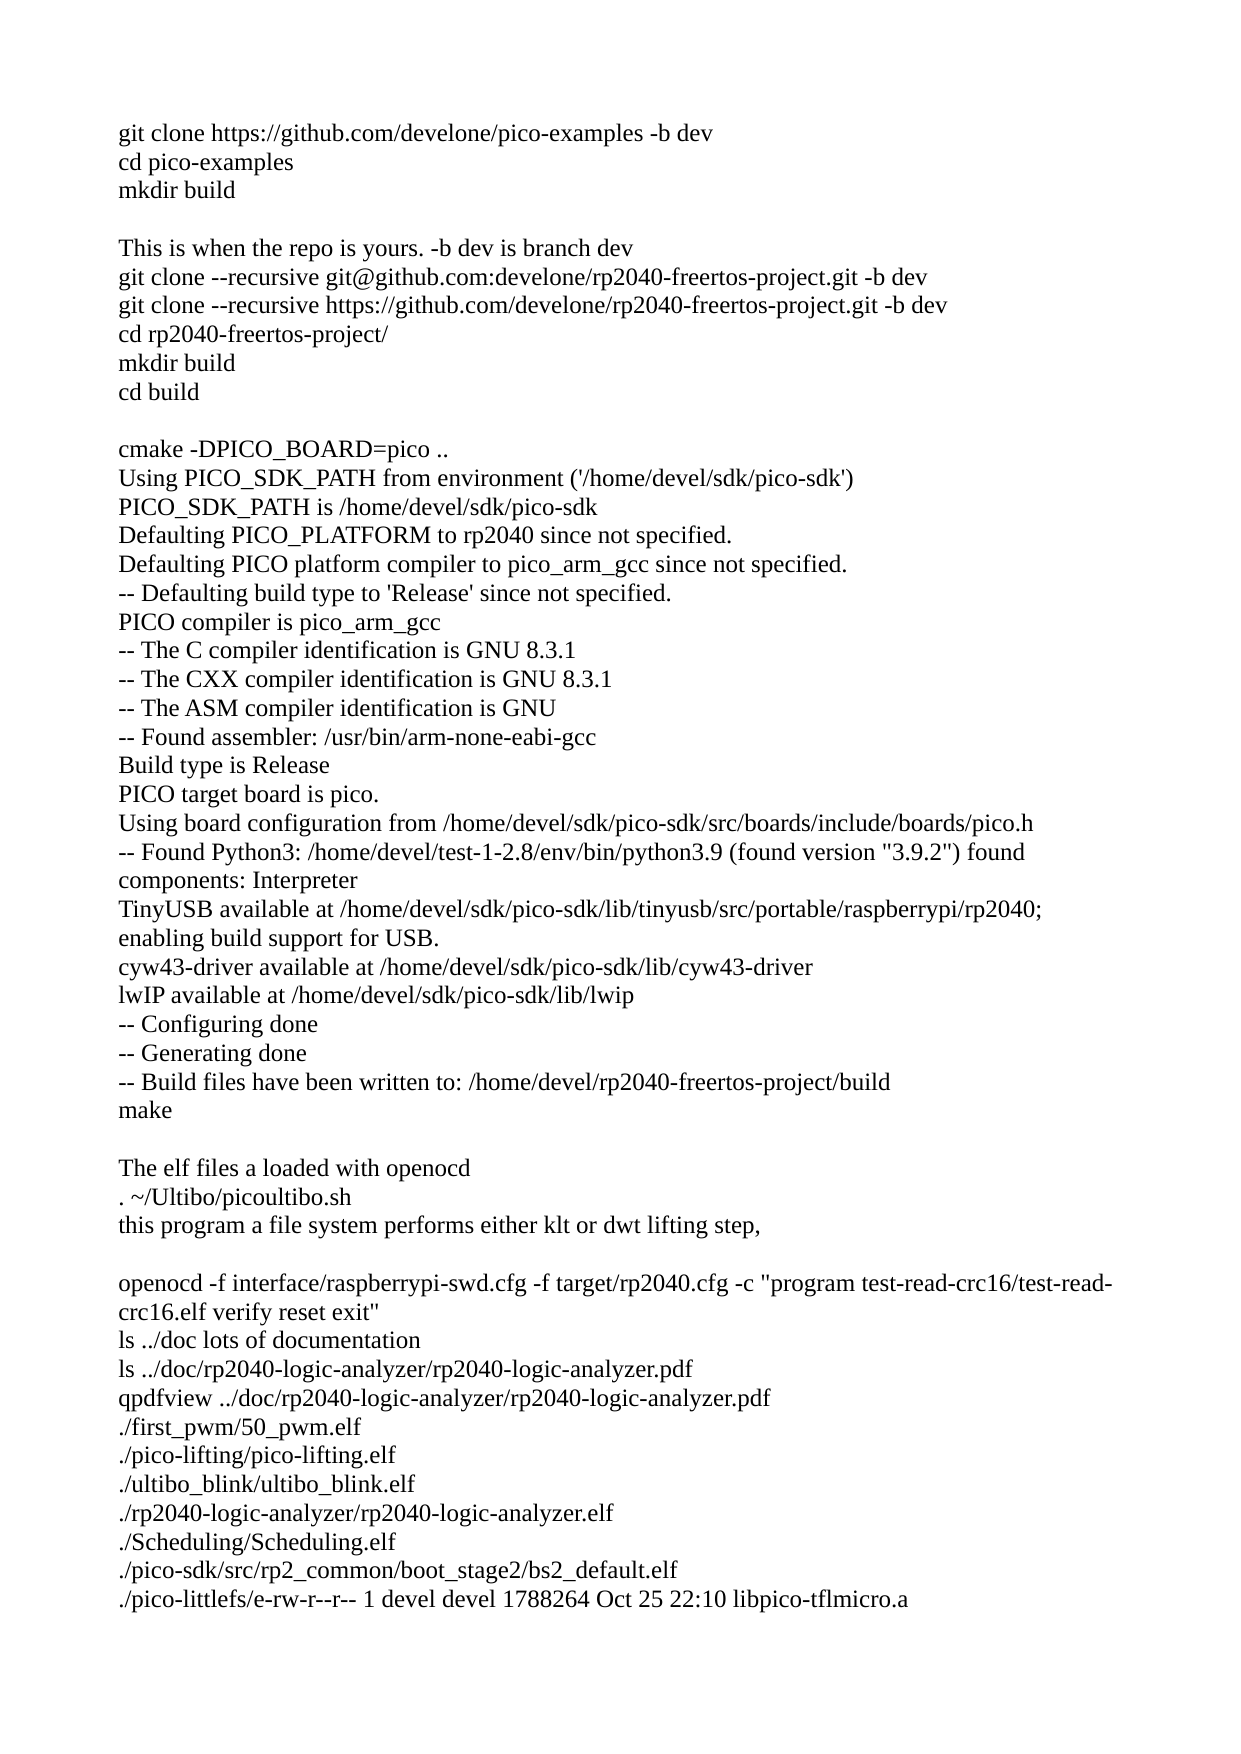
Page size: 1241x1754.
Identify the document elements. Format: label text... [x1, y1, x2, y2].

text Defaulting PICO_PLATFORM to rp2040 since not specified. [118, 521, 1122, 549]
text qpdfview ../doc/rp2040-logic-analyzer/rp2040-logic-analyzer.pdf [118, 1383, 1122, 1412]
text cd rp2040-freertos-project/ [118, 319, 1122, 348]
text -- Generating done [118, 1038, 1122, 1067]
text -- Found assembler: /usr/bin/arm-none-eabi-gcc [118, 722, 1122, 751]
text Using board configuration from /home/devel/sdk/pico-sdk/src/boards/include/boards/pico.h [118, 808, 1122, 837]
text ./ultibo_blink/ultibo_blink.elf [118, 1469, 1122, 1498]
text -- The C compiler identification is GNU 8.3.1 [118, 636, 1122, 664]
text PICO target board is pico. [118, 779, 1122, 808]
text -- Found Python3: /home/devel/test-1-2.8/env/bin/python3.9 (found version "3.9.2") found components: Interpreter [118, 837, 1122, 894]
text ./pico-lifting/pico-lifting.elf [118, 1441, 1122, 1469]
text -- Defaulting build type to 'Release' since not specified. [118, 578, 1122, 607]
text ls ../doc lots of documentation [118, 1326, 1122, 1354]
text git clone --recursive https://github.com/develone/rp2040-freertos-project.git -b dev [118, 291, 1122, 319]
text . ~/Ultibo/picoultibo.sh [118, 1182, 1122, 1211]
text cyw43-driver available at /home/devel/sdk/pico-sdk/lib/cyw43-driver [118, 952, 1122, 981]
text -- Configuring done [118, 1009, 1122, 1038]
text Defaulting PICO platform compiler to pico_arm_gcc since not specified. [118, 549, 1122, 578]
text mkdir build [118, 348, 1122, 377]
text The elf files a loaded with openocd [118, 1153, 1122, 1182]
text this program a file system performs either klt or dwt lifting step, [118, 1211, 1122, 1239]
text git clone https://github.com/develone/pico-examples -b dev [118, 118, 1122, 147]
text ./Scheduling/Scheduling.elf [118, 1527, 1122, 1556]
text -- Build files have been written to: /home/devel/rp2040-freertos-project/build [118, 1067, 1122, 1096]
text ls ../doc/rp2040-logic-analyzer/rp2040-logic-analyzer.pdf [118, 1354, 1122, 1383]
text -- The ASM compiler identification is GNU [118, 693, 1122, 722]
text cd build [118, 377, 1122, 406]
text lwIP available at /home/devel/sdk/pico-sdk/lib/lwip [118, 981, 1122, 1009]
text This is when the repo is yours. -b dev is branch dev [118, 233, 1122, 262]
text ./pico-sdk/src/rp2_common/boot_stage2/bs2_default.elf [118, 1556, 1122, 1584]
text TinyUSB available at /home/devel/sdk/pico-sdk/lib/tinyusb/src/portable/raspberrypi/rp2040; enabling build support for USB. [118, 894, 1122, 952]
text Build type is Release [118, 751, 1122, 779]
text PICO_SDK_PATH is /home/devel/sdk/pico-sdk [118, 492, 1122, 521]
text ./first_pwm/50_pwm.elf [118, 1412, 1122, 1441]
text Using PICO_SDK_PATH from environment ('/home/devel/sdk/pico-sdk') [118, 463, 1122, 492]
text openocd -f interface/raspberrypi-swd.cfg -f target/rp2040.cfg -c "program test-read-crc16/test-read-crc16.elf verify reset exit" [118, 1268, 1122, 1326]
text ./pico-littlefs/e-rw-r--r-- 1 devel devel 1788264 Oct 25 22:10 libpico-tflmicro.a [118, 1584, 1122, 1613]
text -- The CXX compiler identification is GNU 8.3.1 [118, 664, 1122, 693]
text ./rp2040-logic-analyzer/rp2040-logic-analyzer.elf [118, 1498, 1122, 1527]
text PICO compiler is pico_arm_gcc [118, 607, 1122, 636]
text cmake -DPICO_BOARD=pico .. [118, 434, 1122, 463]
text cd pico-examples [118, 147, 1122, 176]
text git clone --recursive git@github.com:develone/rp2040-freertos-project.git -b dev [118, 262, 1122, 291]
text mkdir build [118, 176, 1122, 204]
text make [118, 1096, 1122, 1124]
